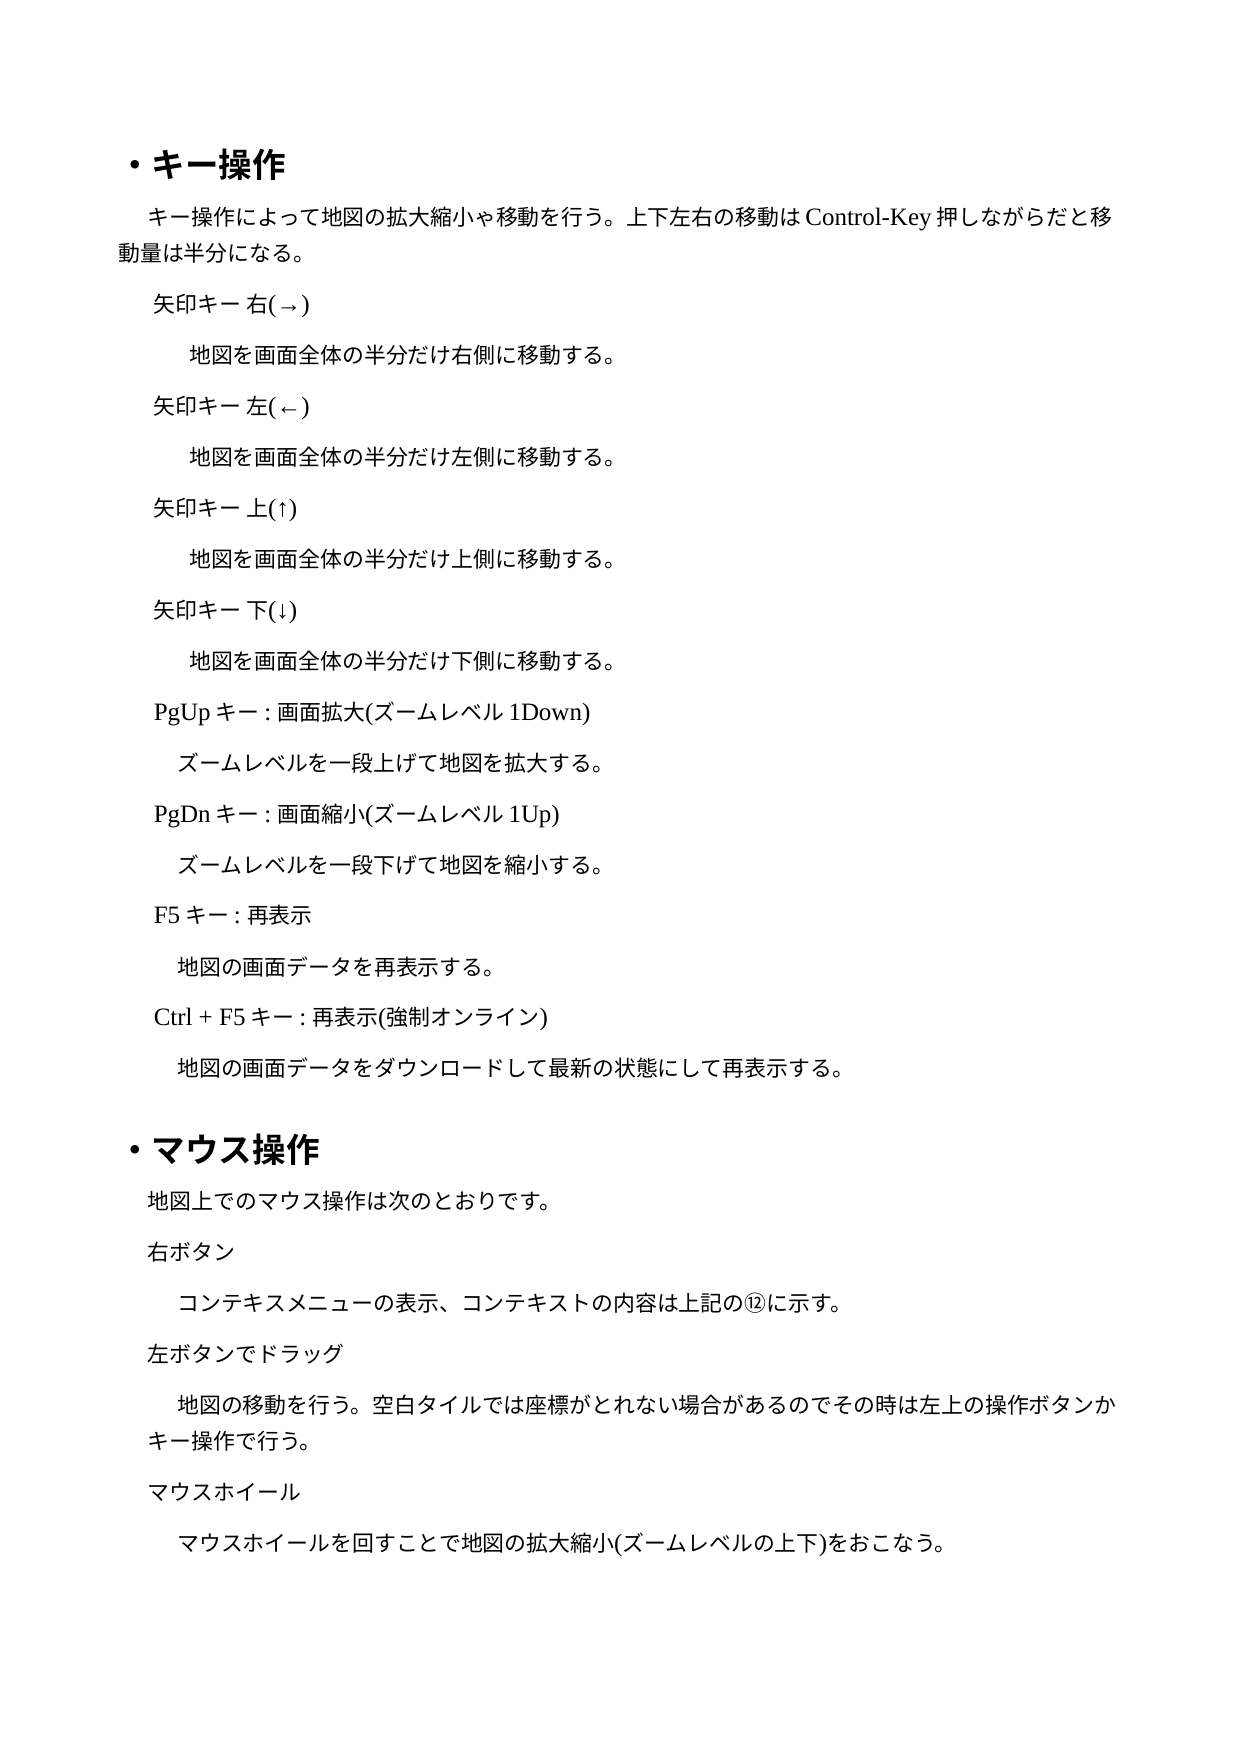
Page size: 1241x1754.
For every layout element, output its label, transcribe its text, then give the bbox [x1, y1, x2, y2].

text 矢印キー 右(→) [118, 287, 1122, 319]
text 地図の画面データを再表示する。 [148, 949, 1122, 981]
text PgUpキー : 画面拡大(ズームレベル1Down) [118, 695, 1122, 726]
text 矢印キー 下(↓) [118, 593, 1122, 624]
text 左ボタンでドラッグ [118, 1337, 1122, 1369]
text 右ボタン [118, 1235, 1122, 1267]
text ズームレベルを一段下げて地図を縮小する。 [148, 848, 1122, 879]
text 地図の画面データをダウンロードして最新の状態にして再表示する。 [148, 1051, 1122, 1083]
text 地図上でのマウス操作は次のとおりです。 [118, 1184, 1122, 1216]
text キー操作によって地図の拡大縮小ゃ移動を行う。上下左右の移動はControl-Key押しながらだと移動量は半分になる。 [118, 200, 1122, 268]
text 地図を画面全体の半分だけ右側に移動する。 [153, 338, 1122, 370]
text 地図を画面全体の半分だけ左側に移動する。 [153, 440, 1122, 472]
text PgDnキー : 画面縮小(ズームレベル1Up) [118, 797, 1122, 828]
text 地図の移動を行う。空白タイルでは座標がとれない場合があるのでその時は左上の操作ボタンかキー操作で行う。 [148, 1388, 1122, 1456]
subtitle ・マウス操作 [118, 1123, 1122, 1172]
text 矢印キー 上(↑) [118, 491, 1122, 523]
text Ctrl + F5キー : 再表示(強制オンライン) [118, 1000, 1122, 1032]
text 地図を画面全体の半分だけ下側に移動する。 [153, 644, 1122, 676]
text マウスホイール [118, 1475, 1122, 1507]
text 矢印キー 左(←) [118, 389, 1122, 421]
text ズームレベルを一段上げて地図を拡大する。 [148, 746, 1122, 777]
text 地図を画面全体の半分だけ上側に移動する。 [153, 542, 1122, 574]
text コンテキスメニューの表示、コンテキストの内容は上記の⑫に示す。 [148, 1286, 1122, 1318]
text F5キー : 再表示 [118, 898, 1122, 930]
text マウスホイールを回すことで地図の拡大縮小(ズームレベルの上下)をおこなう。 [148, 1526, 1122, 1558]
subtitle ・キー操作 [118, 139, 1122, 187]
